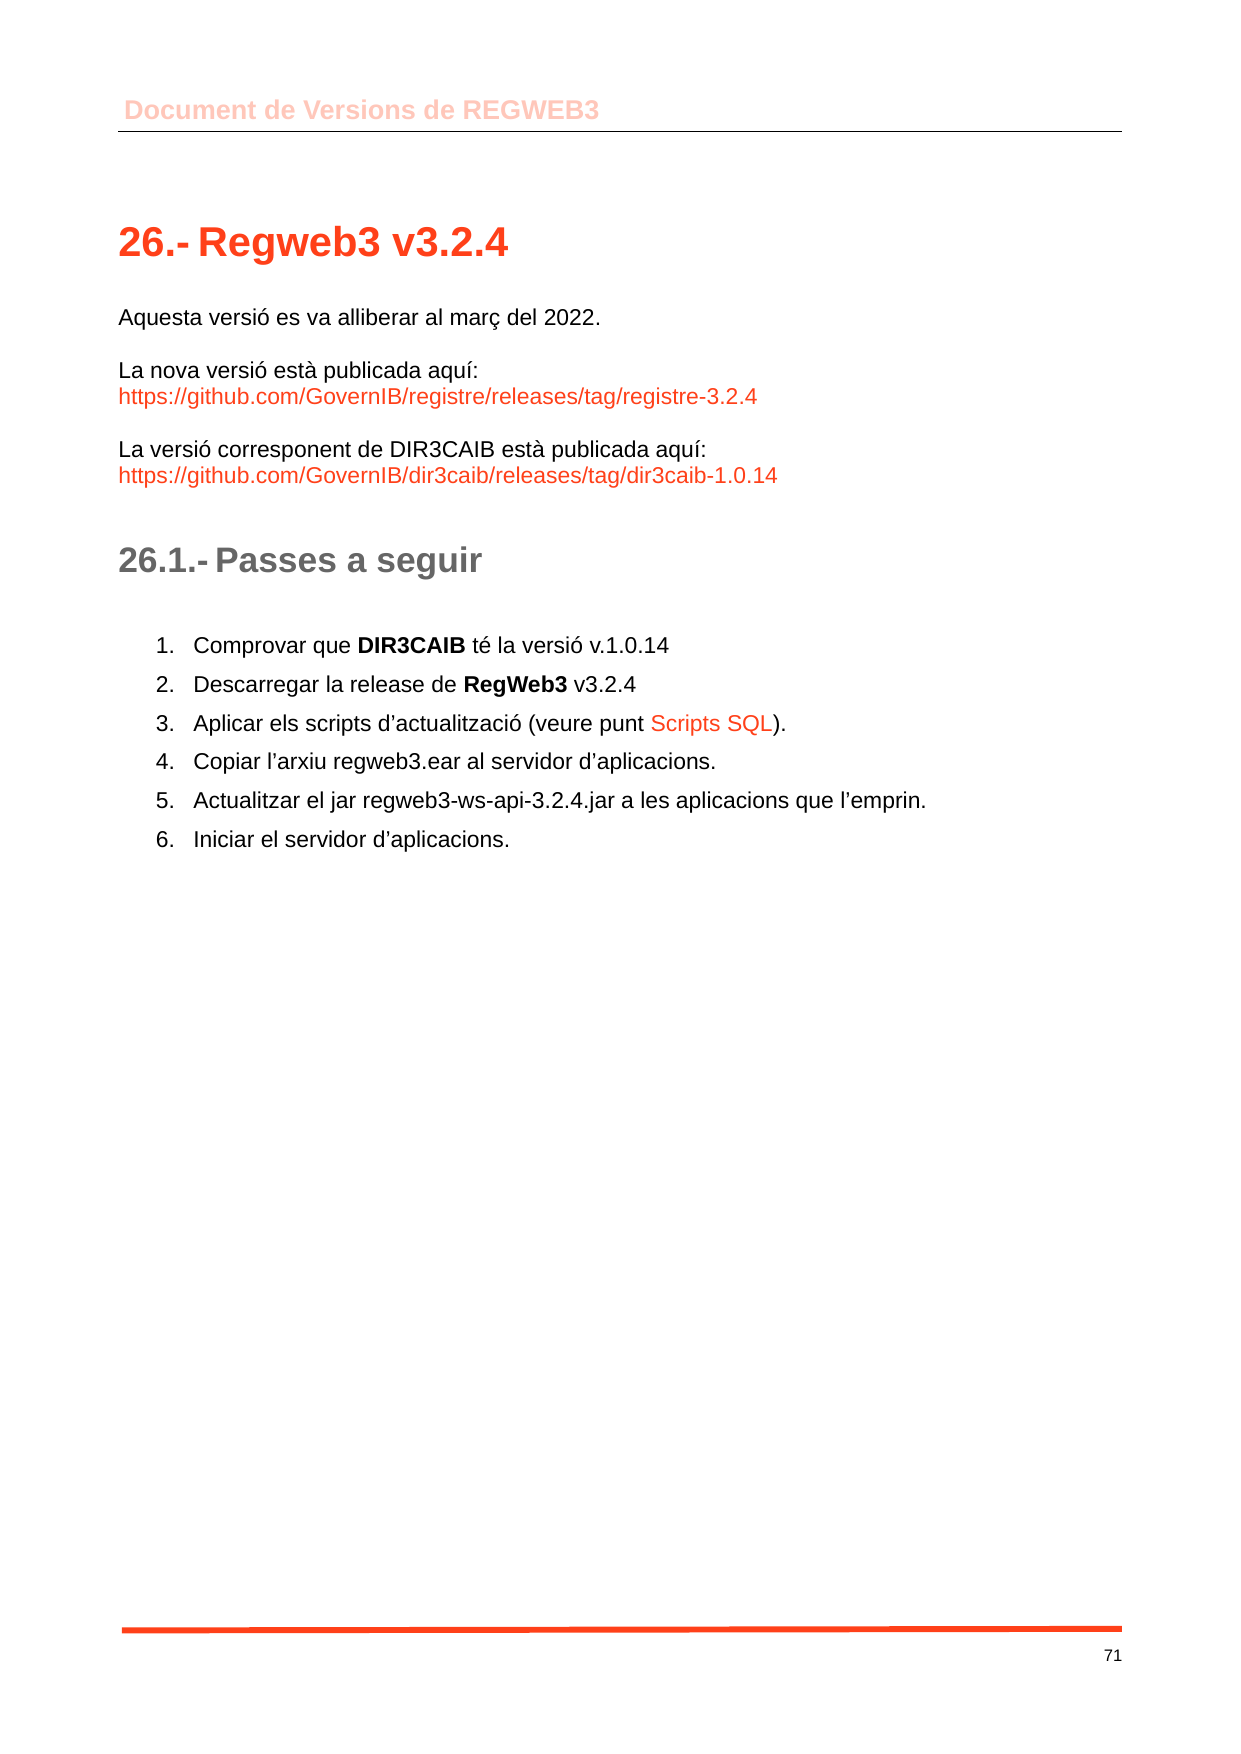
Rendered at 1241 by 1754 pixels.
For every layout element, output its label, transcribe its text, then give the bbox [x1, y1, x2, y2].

subtitle Regweb3 v3.2.4 [118, 217, 1122, 265]
text Aquesta versió es va alliberar al març del 2022. [118, 304, 1122, 330]
text https://github.com/GovernIB/registre/releases/tag/registre-3.2.4 [118, 383, 1122, 409]
list Comprovar que DIR3CAIB té la versió v.1.0.14 [156, 632, 1122, 658]
text La versió corresponent de DIR3CAIB està publicada aquí: [118, 436, 1122, 462]
list Iniciar el servidor d’aplicacions. [156, 826, 1122, 852]
subtitle Passes a seguir [118, 540, 1122, 580]
text https://github.com/GovernIB/dir3caib/releases/tag/dir3caib-1.0.14 [118, 462, 1122, 488]
text La nova versió està publicada aquí: [118, 357, 1122, 383]
list Actualitzar el jar regweb3-ws-api-3.2.4.jar a les aplicacions que l’emprin. [156, 787, 1122, 813]
list Aplicar els scripts d’actualització (veure punt Scripts SQL). [156, 709, 1122, 736]
list Descarregar la release de RegWeb3 v3.2.4 [156, 671, 1122, 697]
list Copiar l’arxiu regweb3.ear al servidor d’aplicacions. [156, 748, 1122, 775]
